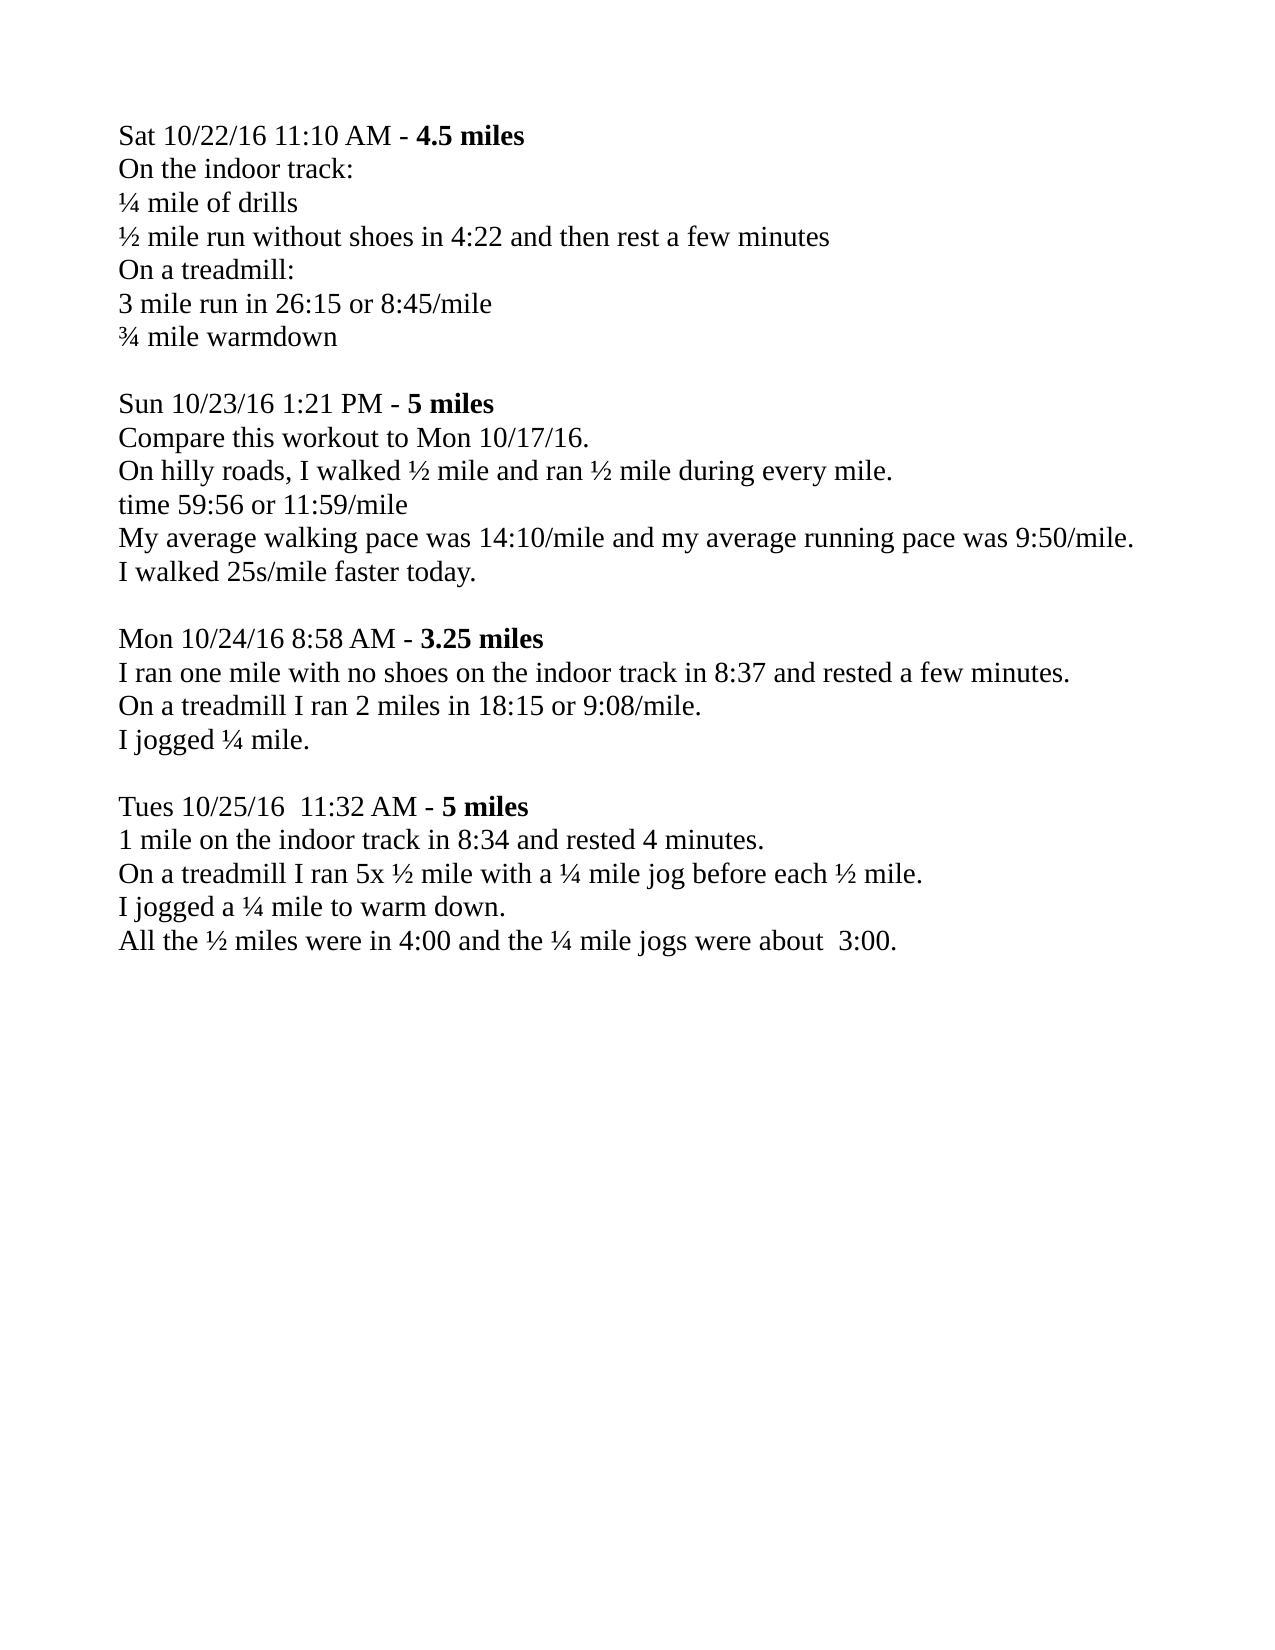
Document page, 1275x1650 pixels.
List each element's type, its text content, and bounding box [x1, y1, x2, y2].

text On the indoor track: [118, 152, 1157, 185]
text Tues 10/25/16 11:32 AM - 5 miles [118, 789, 1157, 822]
text I walked 25s/mile faster today. [118, 554, 1157, 588]
text My average walking pace was 14:10/mile and my average running pace was 9:50/mile. [118, 521, 1157, 554]
text ¼ mile of drills [118, 185, 1157, 219]
text ¾ mile warmdown [118, 319, 1157, 353]
text Sat 10/22/16 11:10 AM - 4.5 miles [118, 118, 1157, 152]
text On a treadmill I ran 5x ½ mile with a ¼ mile jog before each ½ mile. [118, 856, 1157, 889]
text ½ mile run without shoes in 4:22 and then rest a few minutes [118, 219, 1157, 252]
text I jogged a ¼ mile to warm down. [118, 889, 1157, 923]
text Compare this workout to Mon 10/17/16. [118, 420, 1157, 453]
text I ran one mile with no shoes on the indoor track in 8:37 and rested a few minutes. [118, 655, 1157, 688]
text On a treadmill I ran 2 miles in 18:15 or 9:08/mile. [118, 688, 1157, 722]
text I jogged ¼ mile. [118, 722, 1157, 755]
text Mon 10/24/16 8:58 AM - 3.25 miles [118, 621, 1157, 655]
text 1 mile on the indoor track in 8:34 and rested 4 minutes. [118, 822, 1157, 856]
text All the ½ miles were in 4:00 and the ¼ mile jogs were about 3:00. [118, 923, 1157, 957]
text Sun 10/23/16 1:21 PM - 5 miles [118, 386, 1157, 420]
text On hilly roads, I walked ½ mile and ran ½ mile during every mile. [118, 453, 1157, 487]
text On a treadmill: [118, 252, 1157, 286]
text time 59:56 or 11:59/mile [118, 487, 1157, 521]
text 3 mile run in 26:15 or 8:45/mile [118, 286, 1157, 319]
